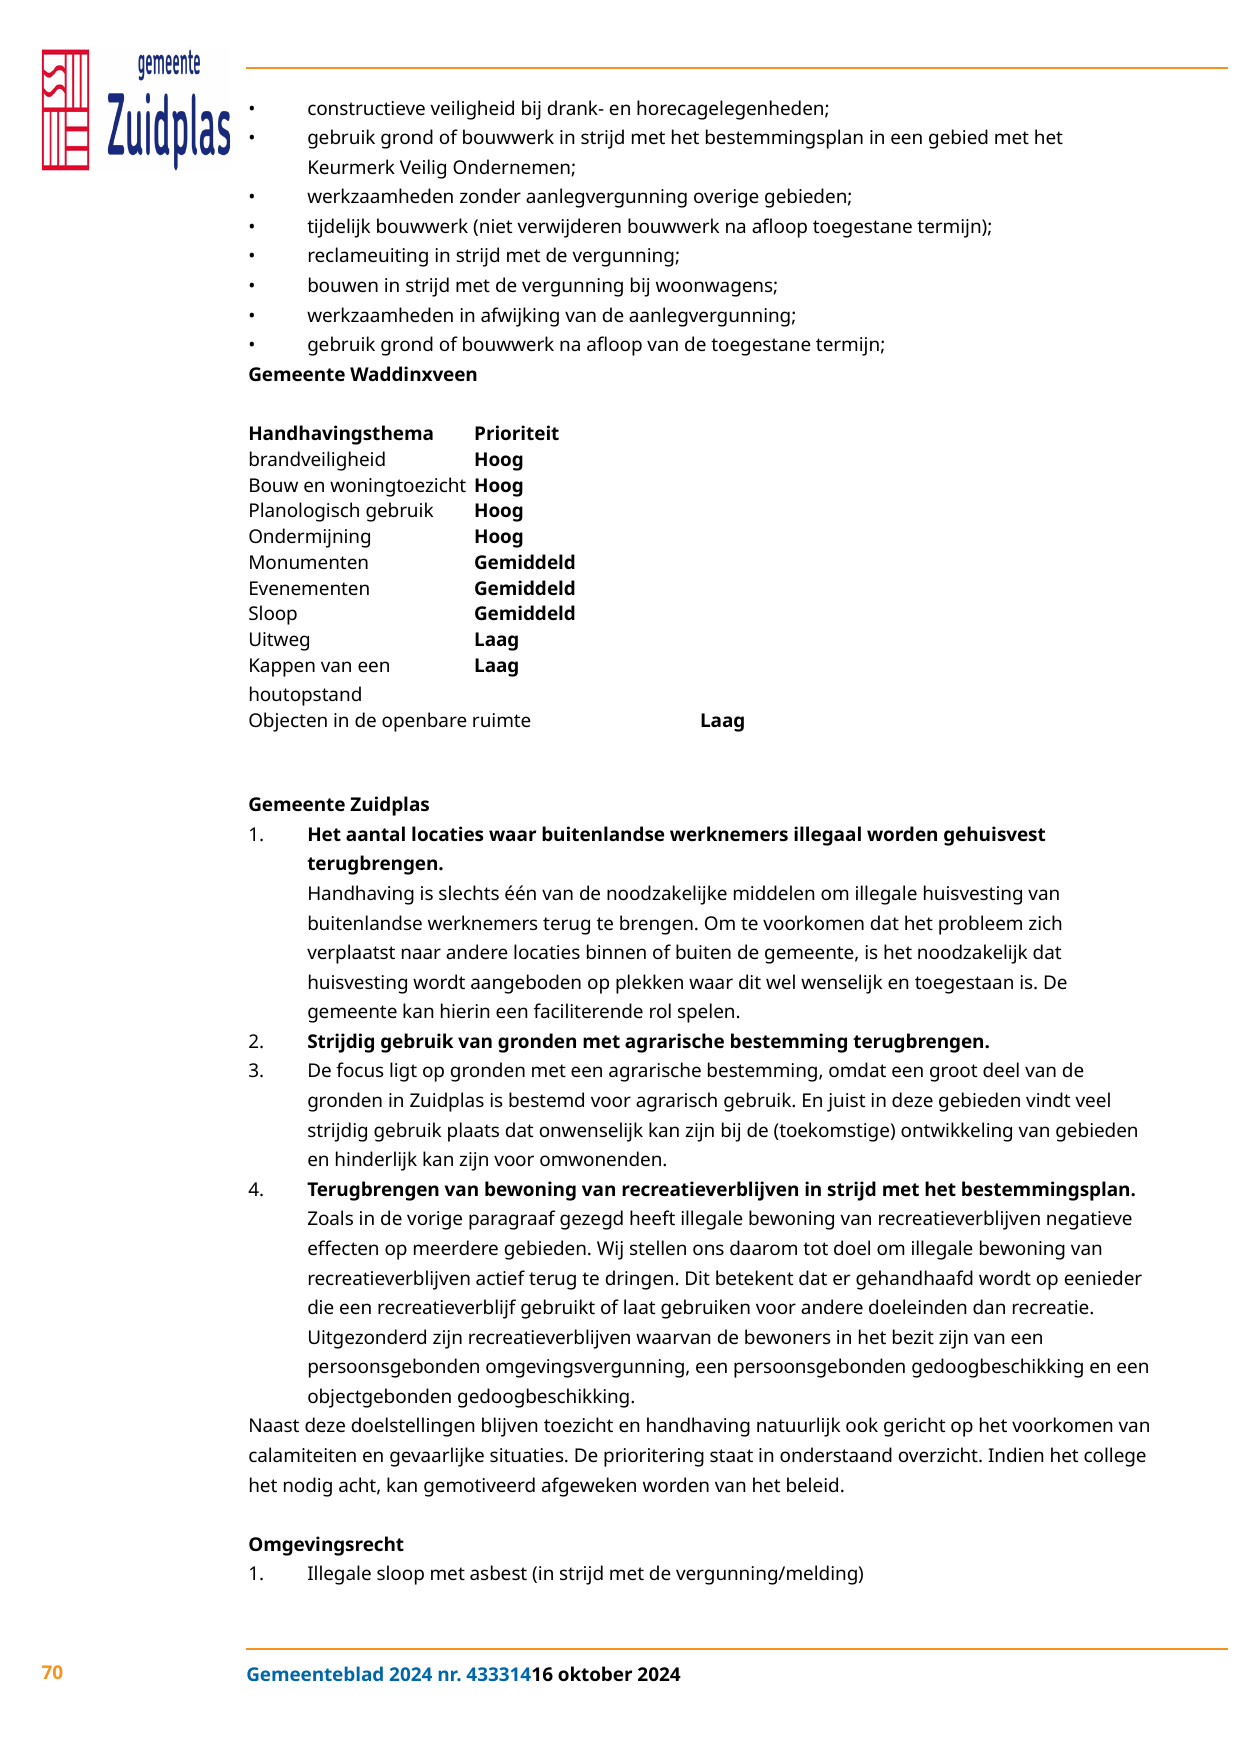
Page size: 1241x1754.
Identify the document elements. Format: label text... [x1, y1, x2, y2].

list reclameuiting in strijd met de vergunning; [248, 243, 1152, 268]
list constructieve veiligheid bij drank- en horecagelegenheden; [248, 95, 1152, 121]
table_cell Gemiddeld [474, 549, 926, 575]
table_cell [926, 446, 1152, 472]
table_cell [926, 498, 1152, 523]
table_cell Hoog [474, 523, 926, 549]
table_cell Monumenten [248, 549, 474, 575]
table_cell [926, 626, 1152, 652]
table_cell Laag [474, 652, 926, 707]
table_cell [700, 733, 1152, 759]
table_cell Bouw en woningtoezicht [248, 472, 474, 497]
table_cell [926, 575, 1152, 600]
table_cell Ondermijning [248, 523, 474, 549]
list bouwen in strijd met de vergunning bij woonwagens; [248, 272, 1152, 298]
table_cell Laag [474, 626, 926, 652]
table_cell Sloop [248, 600, 474, 626]
table_header [926, 420, 1152, 446]
table_cell [926, 600, 1152, 626]
table_cell Uitweg [248, 626, 474, 652]
table_cell Planologisch gebruik [248, 498, 474, 523]
table_cell Hoog [474, 472, 926, 497]
list tijdelijk bouwwerk (niet verwijderen bouwwerk na afloop toegestane termijn); [248, 213, 1152, 239]
table_cell Hoog [474, 498, 926, 523]
table_cell Gemiddeld [474, 600, 926, 626]
table_cell [926, 549, 1152, 575]
list Zoals in de vorige paragraaf gezegd heeft illegale bewoning van recreatieverblijven negatieve effecten op meerdere gebieden. Wij stellen ons daarom tot doel om illegale bewoning van recreatieverblijven actief terug te dringen. Dit betekent dat er gehandhaafd wordt op eenieder die een recreatieverblijf gebruikt of laat gebruiken voor andere doeleinden dan recreatie. Uitgezonderd zijn recreatieverblijven waarvan de bewoners in het bezit zijn van een persoonsgebonden omgevingsvergunning, een persoonsgebonden gedoogbeschikking en een objectgebonden gedoogbeschikking. [248, 1206, 1152, 1409]
list Terugbrengen van bewoning van recreatieverblijven in strijd met het bestemmingsplan. [248, 1176, 1152, 1202]
text Gemeente Zuidplas [248, 791, 1152, 817]
table_cell Kappen van een houtopstand [248, 652, 474, 707]
table_header Prioriteit [474, 420, 926, 446]
list De focus ligt op gronden met een agrarische bestemming, omdat een groot deel van de gronden in Zuidplas is bestemd voor agrarisch gebruik. En juist in deze gebieden vindt veel strijdig gebruik plaats dat onwenselijk kan zijn bij de (toekomstige) ontwikkeling van gebieden en hinderlijk kan zijn voor omwonenden. [248, 1058, 1152, 1172]
table_cell Hoog [474, 446, 926, 472]
text Omgevingsrecht [248, 1531, 1152, 1557]
table_cell brandveiligheid [248, 446, 474, 472]
list gebruik grond of bouwwerk na afloop van de toegestane termijn; [248, 331, 1152, 357]
table_cell Objecten in de openbare ruimte [248, 707, 700, 733]
text Naast deze doelstellingen blijven toezicht en handhaving natuurlijk ook gericht op het voorkomen van calamiteiten en gevaarlijke situaties. De prioritering staat in onderstaand overzicht. Indien het college het nodig acht, kan gemotiveerd afgeweken worden van het beleid. [248, 1413, 1152, 1498]
list gebruik grond of bouwwerk in strijd met het bestemmingsplan in een gebied met het Keurmerk Veilig Ondernemen; [248, 124, 1152, 180]
table_cell Laag [700, 707, 1152, 733]
list Strijdig gebruik van gronden met agrarische bestemming terugbrengen. [248, 1028, 1152, 1054]
list werkzaamheden in afwijking van de aanlegvergunning; [248, 302, 1152, 328]
table_cell [926, 472, 1152, 497]
table_cell [248, 733, 700, 759]
table_cell Evenementen [248, 575, 474, 600]
table_cell [926, 523, 1152, 549]
list Illegale sloop met asbest (in strijd met de vergunning/melding) [248, 1561, 1152, 1586]
picture [41, 47, 231, 172]
list werkzaamheden zonder aanlegvergunning overige gebieden; [248, 183, 1152, 209]
list Handhaving is slechts één van de noodzakelijke middelen om illegale huisvesting van buitenlandse werknemers terug te brengen. Om te voorkomen dat het probleem zich verplaatst naar andere locaties binnen of buiten de gemeente, is het noodzakelijk dat huisvesting wordt aangeboden op plekken waar dit wel wenselijk en toegestaan is. De gemeente kan hierin een faciliterende rol spelen. [248, 880, 1152, 1024]
table_cell Gemiddeld [474, 575, 926, 600]
text Gemeente Waddinxveen [248, 361, 1152, 387]
table_cell [926, 652, 1152, 707]
table_header Handhavingsthema [248, 420, 474, 446]
list Het aantal locaties waar buitenlandse werknemers illegaal worden gehuisvest terugbrengen. [248, 821, 1152, 876]
